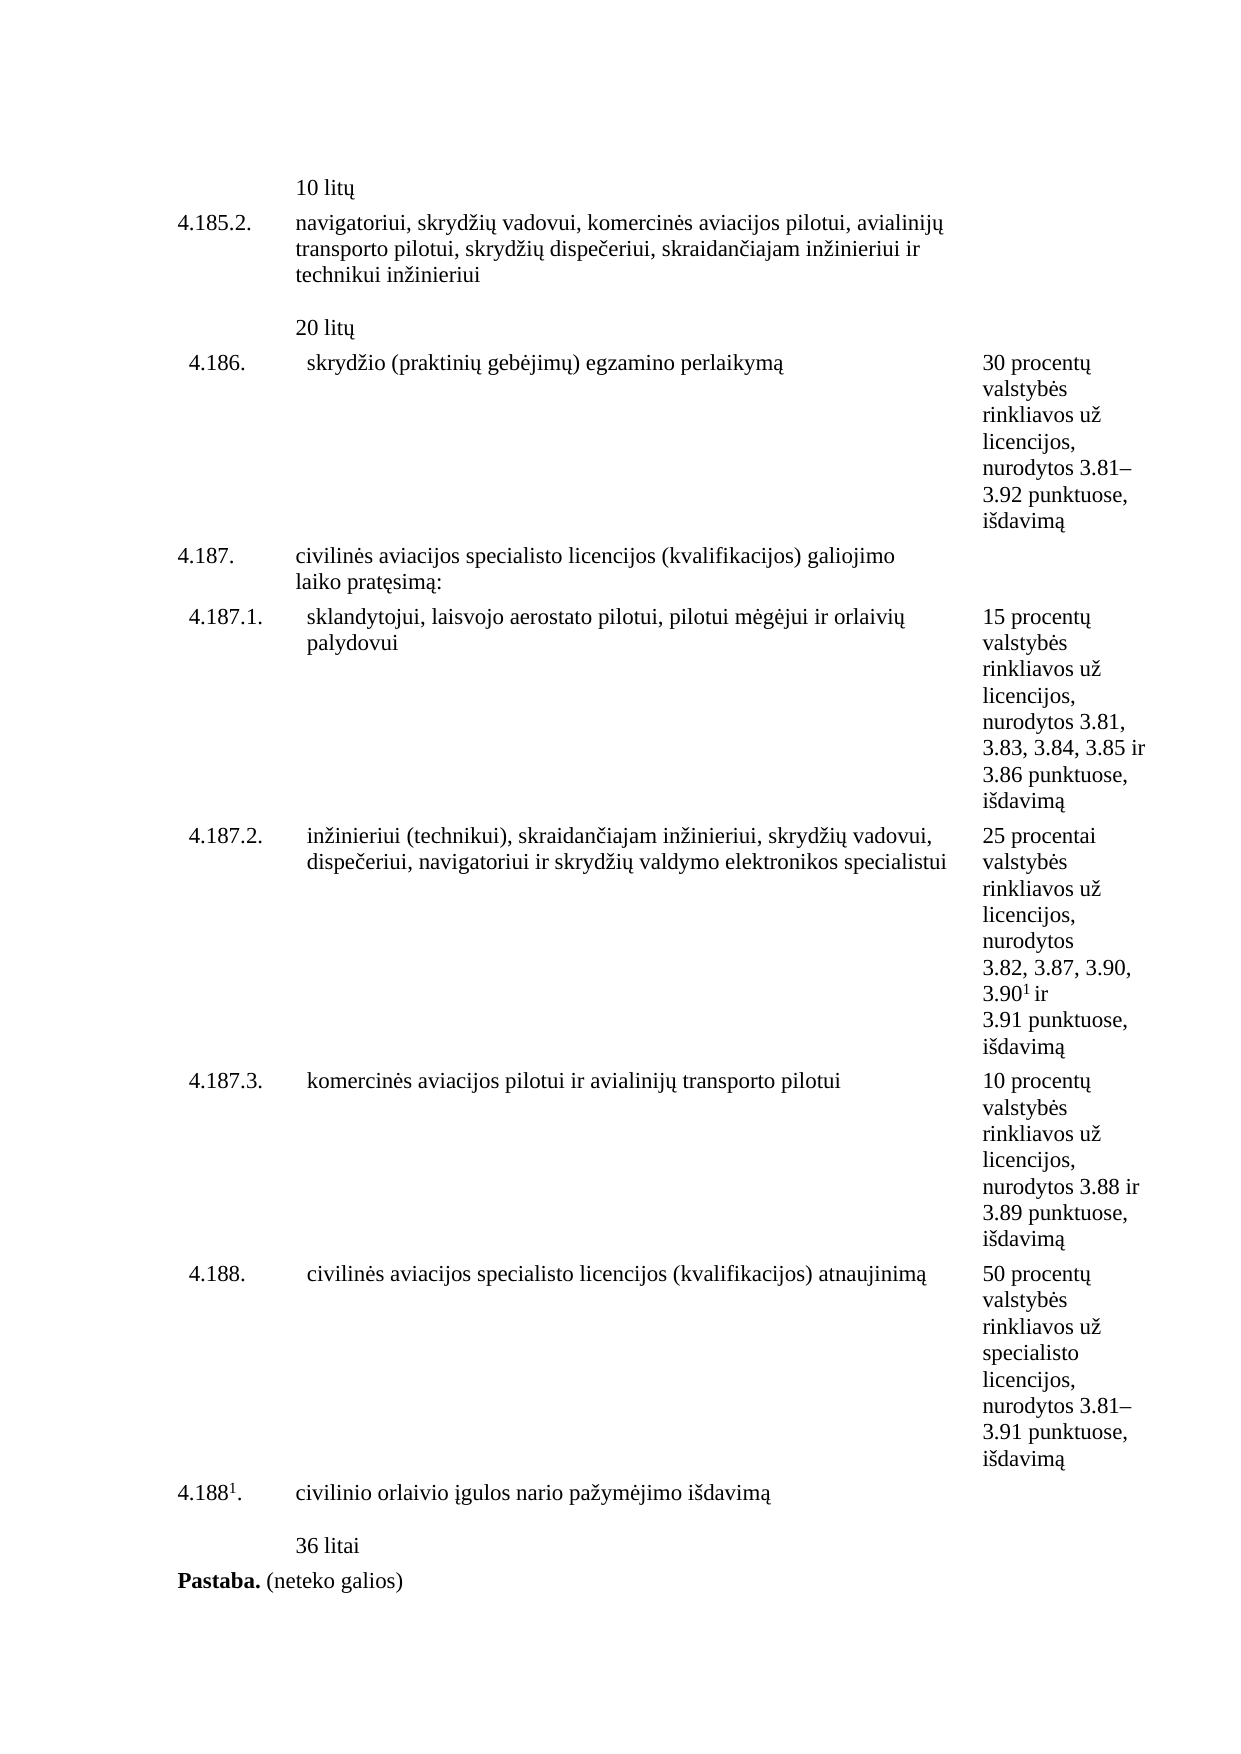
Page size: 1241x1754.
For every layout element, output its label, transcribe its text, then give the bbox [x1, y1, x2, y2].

table_cell civilinės aviacijos specialisto licencijos (kvalifikacijos) atnaujinimą [295, 1260, 971, 1479]
table_cell 4.187.2. [177, 822, 295, 1067]
table_cell 10 procentų valstybės rinkliavos už licencijos, nurodytos 3.88 ir 3.89 punktuose, išdavimą [971, 1068, 1163, 1260]
table_header 30 procentų valstybės rinkliavos už licencijos, nurodytos 3.81–3.92 punktuose, išdavimą [971, 349, 1163, 542]
text 4.185.2. navigatoriui, skrydžių vadovui, komercinės aviacijos pilotui, avialinijų transporto pilotui, skrydžių dispečeriui, skraidančiajam inžinieriui ir technikui inžinieriui 20 litų [177, 209, 945, 341]
text Pastaba. (neteko galios) [177, 1567, 945, 1593]
table_cell 4.187.3. [177, 1068, 295, 1260]
table_header sklandytojui, laisvojo aerostato pilotui, pilotui mėgėjui ir orlaivių palydovui [295, 603, 971, 822]
table_cell inžinieriui (technikui), skraidančiajam inžinieriui, skrydžių vadovui, dispečeriui, navigatoriui ir skrydžių valdymo elektronikos specialistui [295, 822, 971, 1067]
text 4.1881. civilinio orlaivio įgulos nario pažymėjimo išdavimą 36 litai [177, 1479, 945, 1558]
table_header 4.187.1. [177, 603, 295, 822]
text 10 litų [177, 148, 945, 200]
table_cell 50 procentų valstybės rinkliavos už specialisto licencijos, nurodytos 3.81–3.91 punktuose, išdavimą [971, 1260, 1163, 1479]
table_cell komercinės aviacijos pilotui ir avialinijų transporto pilotui [295, 1068, 971, 1260]
table_cell 25 procentai valstybės rinkliavos už licencijos, nurodytos 3.82, 3.87, 3.90, 3.901 ir 3.91 punktuose, išdavimą [971, 822, 1163, 1067]
table_header 15 procentų valstybės rinkliavos už licencijos, nurodytos 3.81, 3.83, 3.84, 3.85 ir 3.86 punktuose, išdavimą [971, 603, 1163, 822]
table_header 4.186. [177, 349, 295, 542]
table_cell 4.188. [177, 1260, 295, 1479]
table_header skrydžio (praktinių gebėjimų) egzamino perlaikymą [295, 349, 971, 542]
text 4.187. civilinės aviacijos specialisto licencijos (kvalifikacijos) galiojimo laiko pratęsimą: [177, 542, 945, 594]
